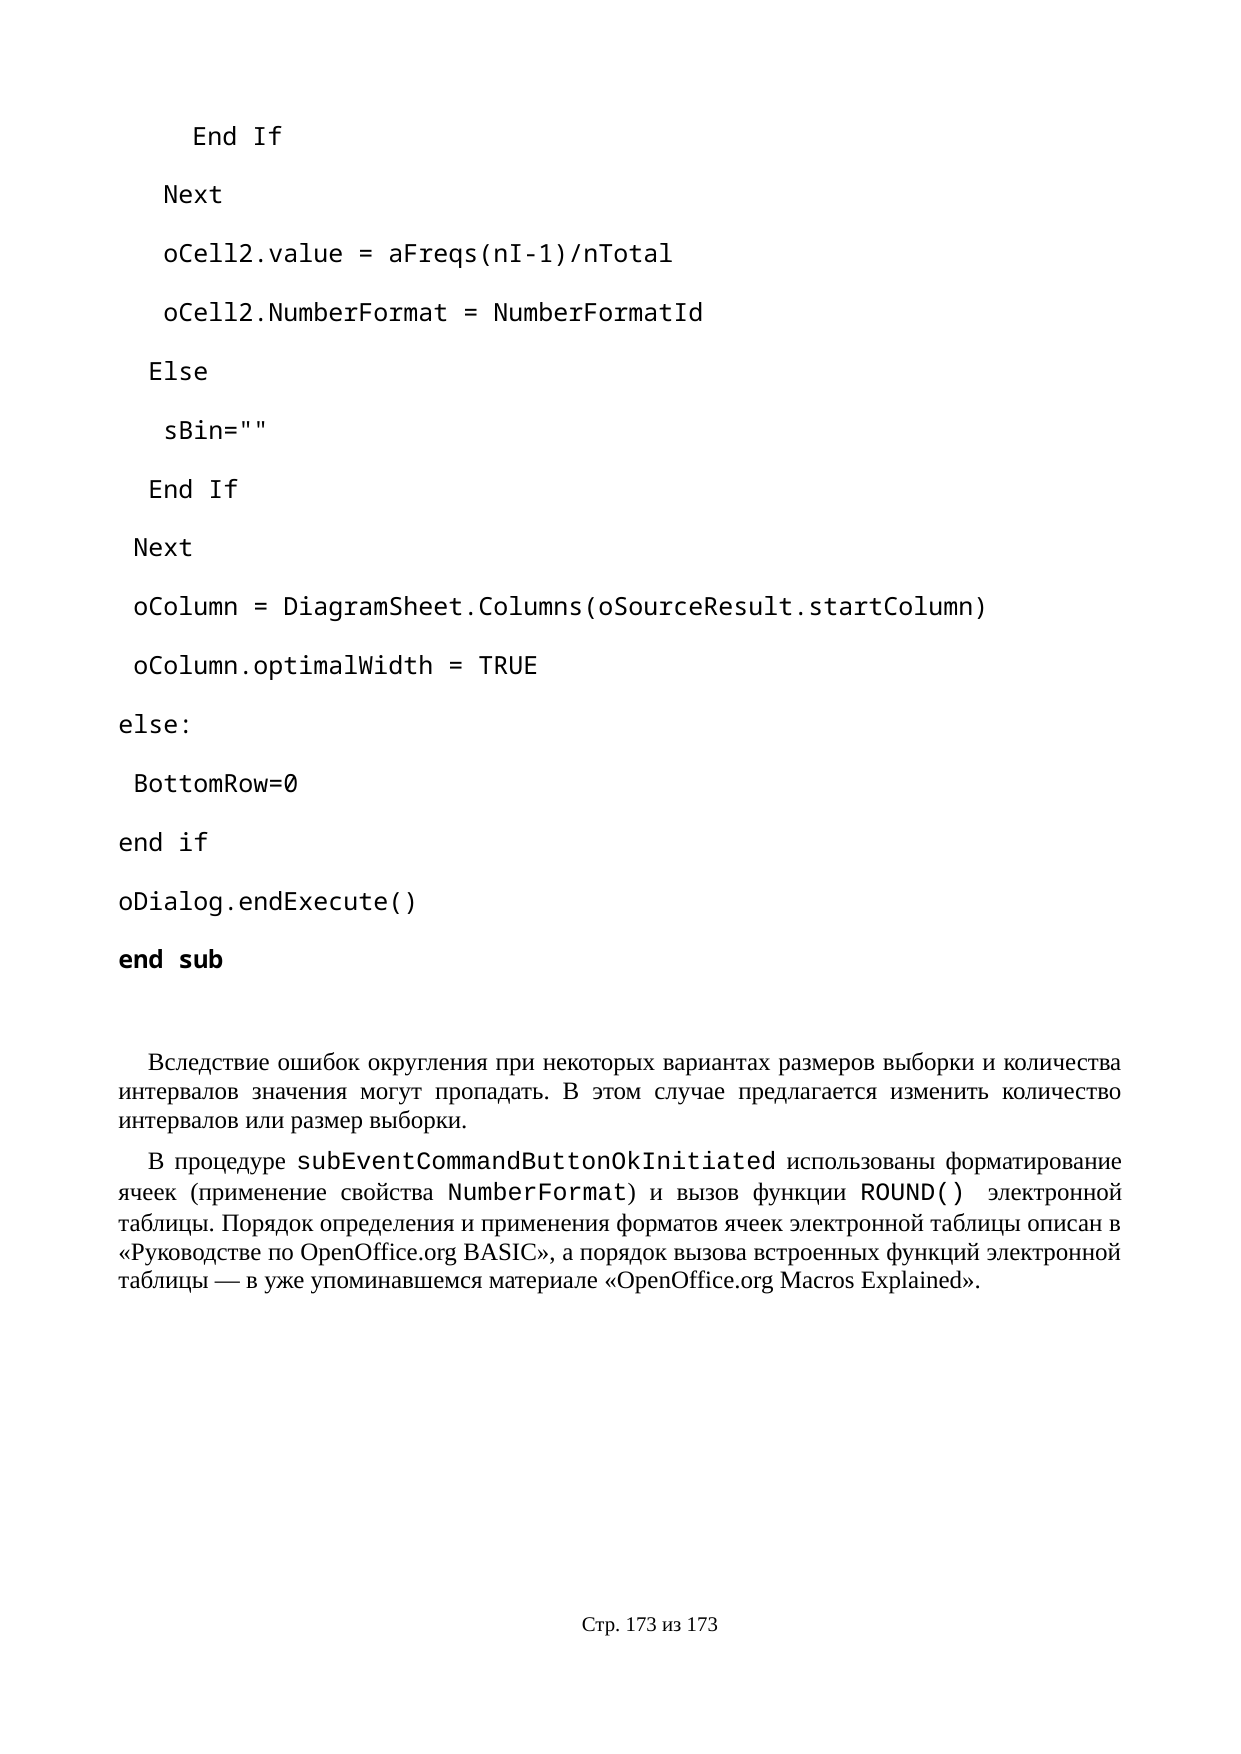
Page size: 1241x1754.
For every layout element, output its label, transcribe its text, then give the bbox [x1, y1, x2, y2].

text end if [118, 824, 1122, 858]
text else: [118, 707, 1122, 741]
text oCell2.NumberFormat = NumberFormatId [118, 295, 1122, 329]
text В процедуре subEventCommandButtonOkInitiated использованы форматирование ячеек (применение свойства NumberFormat) и вызов функции ROUND() электронной таблицы. Порядок определения и применения форматов ячеек электронной таблицы описан в «Руководстве по OpenOffice.org BASIC», а порядок вызова встроенных функций электронной таблицы — в уже упоминавшемся материале «OpenOffice.org Macros Explained». [118, 1146, 1122, 1294]
text oCell2.value = aFreqs(nI-1)/nTotal [118, 236, 1122, 270]
text Next [118, 177, 1122, 211]
text oColumn.optimalWidth = TRUE [118, 648, 1122, 682]
text oDialog.endExecute() [118, 883, 1122, 917]
text End If [118, 118, 1122, 152]
text oColumn = DiagramSheet.Columns(oSourceResult.startColumn) [118, 589, 1122, 623]
text BottomRow=0 [118, 766, 1122, 799]
text Else [118, 353, 1122, 388]
text end sub [118, 942, 1122, 976]
text sBin="" [118, 412, 1122, 446]
text Next [118, 530, 1122, 564]
text Вследствие ошибок округления при некоторых вариантах размеров выборки и количества интервалов значения могут пропадать. В этом случае предлагается изменить количество интервалов или размер выборки. [118, 1047, 1122, 1134]
text End If [118, 471, 1122, 505]
